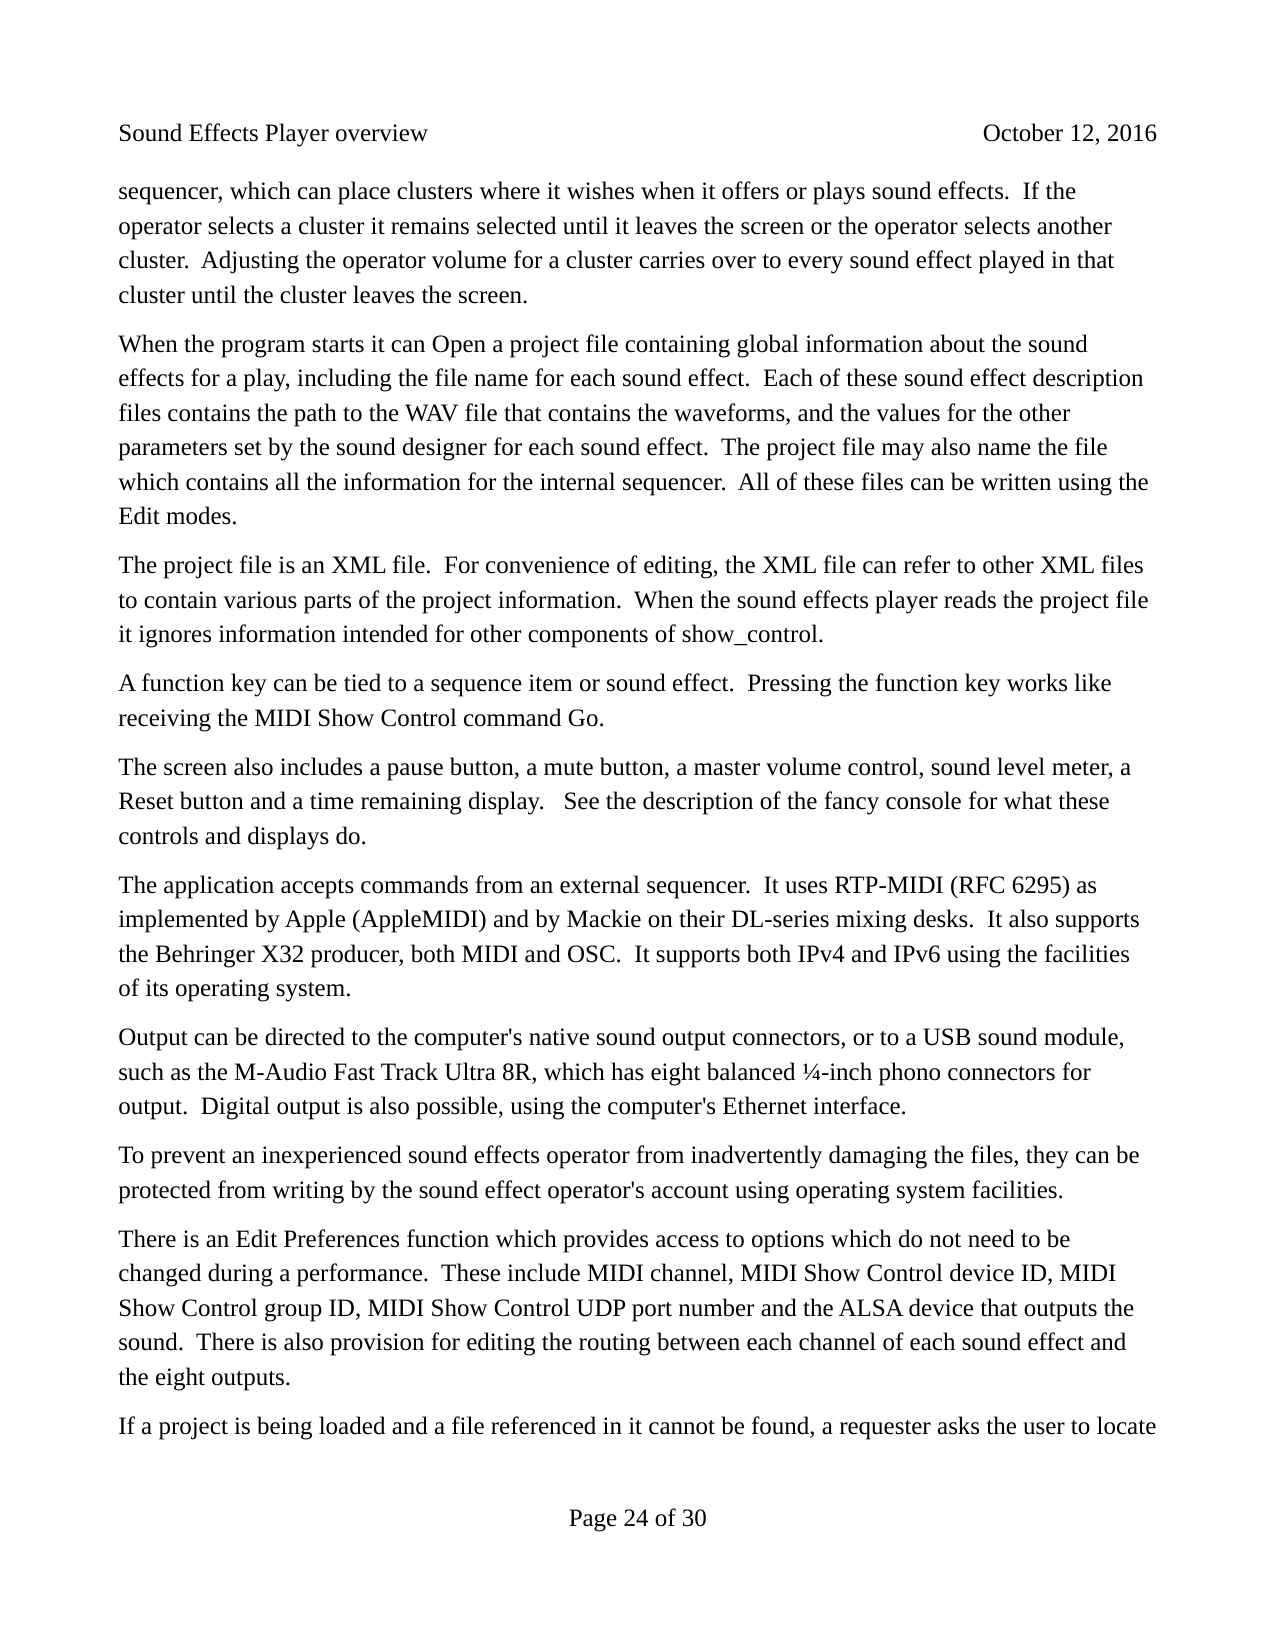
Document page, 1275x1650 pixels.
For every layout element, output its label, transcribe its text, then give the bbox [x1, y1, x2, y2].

text sequencer, which can place clusters where it wishes when it offers or plays sound effects. If the operator selects a cluster it remains selected until it leaves the screen or the operator selects another cluster. Adjusting the operator volume for a cluster carries over to every sound effect played in that cluster until the cluster leaves the screen. [118, 176, 1157, 308]
text A function key can be tied to a sequence item or sound effect. Pressing the function key works like receiving the MIDI Show Control command Go. [118, 668, 1157, 732]
text The application accepts commands from an external sequencer. It uses RTP-MIDI (RFC 6295) as implemented by Apple (AppleMIDI) and by Mackie on their DL-series mixing desks. It also supports the Behringer X32 producer, both MIDI and OSC. It supports both IPv4 and IPv6 using the facilities of its operating system. [118, 870, 1157, 1002]
text The project file is an XML file. For convenience of editing, the XML file can refer to other XML files to contain various parts of the project information. When the sound effects player reads the project file it ignores information intended for other components of show_control. [118, 550, 1157, 648]
text When the program starts it can Open a project file containing global information about the sound effects for a play, including the file name for each sound effect. Each of these sound effect description files contains the path to the WAV file that contains the waveforms, and the values for the other parameters set by the sound designer for each sound effect. The project file may also name the file which contains all the information for the internal sequencer. All of these files can be written using the Edit modes. [118, 329, 1157, 530]
text Output can be directed to the computer's native sound output connectors, or to a USB sound module, such as the M-Audio Fast Track Ultra 8R, which has eight balanced ¼-inch phono connectors for output. Digital output is also possible, using the computer's Ethernet interface. [118, 1022, 1157, 1120]
text To prevent an inexperienced sound effects operator from inadvertently damaging the files, they can be protected from writing by the sound effect operator's account using operating system facilities. [118, 1140, 1157, 1204]
text The screen also includes a pause button, a mute button, a master volume control, sound level meter, a Reset button and a time remaining display. See the description of the fancy console for what these controls and displays do. [118, 752, 1157, 849]
text If a project is being loaded and a file referenced in it cannot be found, a requester asks the user to locate [118, 1411, 1157, 1440]
text There is an Edit Preferences function which provides access to options which do not need to be changed during a performance. These include MIDI channel, MIDI Show Control device ID, MIDI Show Control group ID, MIDI Show Control UDP port number and the ALSA device that outputs the sound. There is also provision for editing the routing between each channel of each sound effect and the eight outputs. [118, 1224, 1157, 1391]
